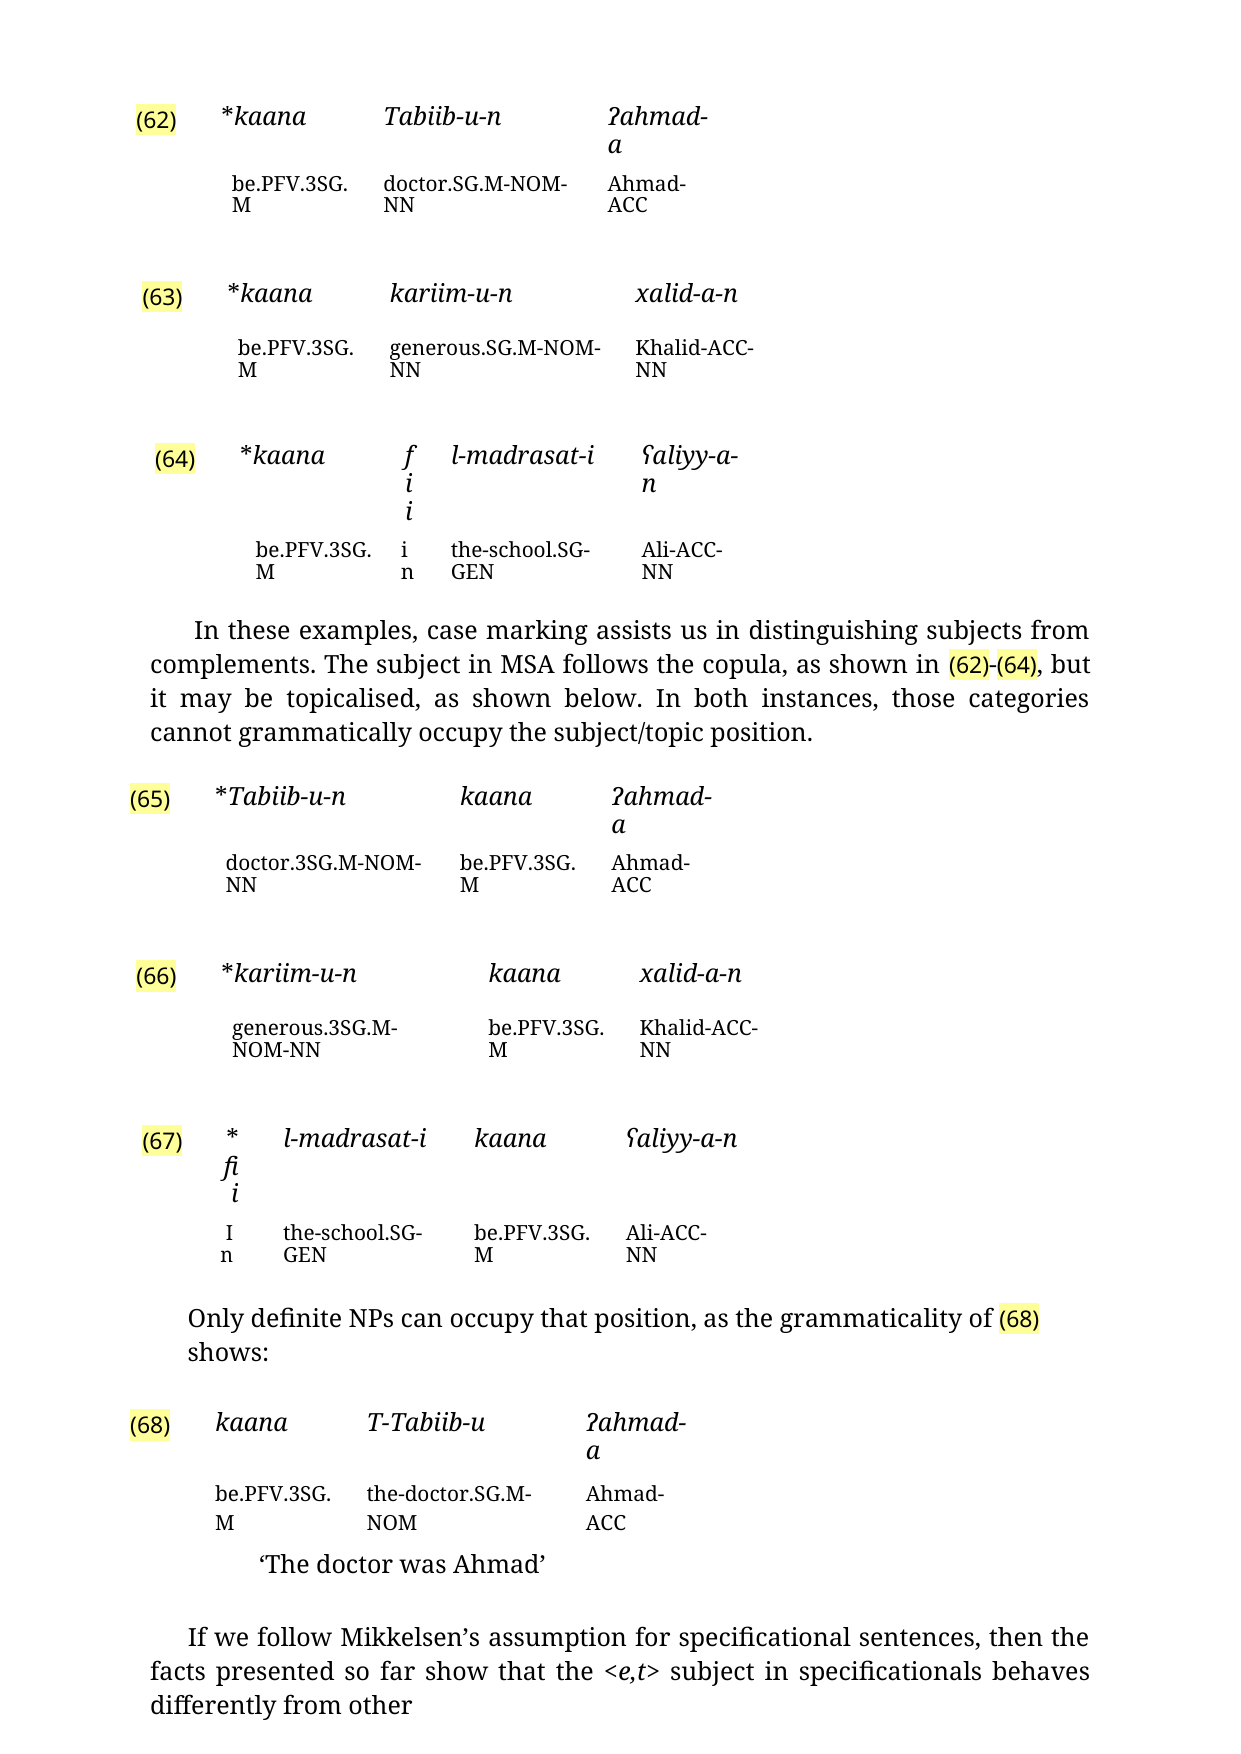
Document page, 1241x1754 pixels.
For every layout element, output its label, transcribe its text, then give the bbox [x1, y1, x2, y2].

table_cell be.PFV.3SG.M [437, 839, 589, 897]
table_cell [119, 1465, 192, 1536]
table_cell be.PFV.3SG.M [199, 159, 361, 217]
table_cell be.PFV.3SG.M [193, 1465, 344, 1536]
table_cell doctor.3SG.M-NOM-NN [193, 839, 437, 897]
table_cell generous.SG.M-NOM-NN [367, 324, 613, 382]
table_header (65) [119, 783, 192, 839]
table_header *kaana [217, 443, 384, 526]
table_header (64) [144, 443, 217, 526]
table_cell the-school.SG-GEN [261, 1208, 451, 1266]
table_cell Khalid-ACC-NN [617, 1004, 792, 1062]
table_header kaana [193, 1409, 344, 1465]
table_header T-Tabiib-u [344, 1409, 563, 1465]
table_cell doctor.SG.M-NOM-NN [361, 159, 585, 217]
table_header kariim-u-n [367, 281, 613, 324]
table_header xalid-a-n [617, 960, 792, 1003]
table_header ʕaliyy-a-n [619, 443, 764, 526]
table_header xalid-a-n [613, 281, 788, 324]
table_header *fii [205, 1125, 261, 1208]
table_cell [125, 159, 198, 217]
table_cell [563, 1536, 706, 1581]
table_cell Ali-ACC-NN [603, 1208, 749, 1266]
table_cell generous.3SG.M-NOM-NN [199, 1004, 465, 1062]
table_cell be.PFV.3SG.M [465, 1004, 617, 1062]
table_header kaana [451, 1125, 603, 1208]
table_cell in [385, 526, 428, 584]
table_header kaana [437, 783, 589, 839]
table_cell [119, 839, 192, 897]
table_header (62) [125, 104, 198, 159]
table_header kaana [465, 960, 617, 1003]
table_cell [144, 526, 217, 584]
table_header Ɂahmad-a [563, 1409, 706, 1465]
table_header ʕaliyy-a-n [603, 1125, 749, 1208]
table_cell [125, 1004, 199, 1062]
table_header *kaana [199, 104, 361, 159]
table_header Tabiib-u-n [361, 104, 585, 159]
table_cell Ali-ACC-NN [619, 526, 764, 584]
table_header *kaana [205, 281, 367, 324]
table_cell [131, 324, 205, 382]
table_cell In [205, 1208, 261, 1266]
table_header (63) [131, 281, 205, 324]
table_cell [131, 1208, 205, 1266]
table_cell the-doctor.SG.M-NOM [344, 1465, 563, 1536]
table_cell be.PFV.3SG.M [205, 324, 367, 382]
table_header l-madrasat-i [261, 1125, 451, 1208]
table_cell ‘The doctor was Ahmad’ [193, 1536, 563, 1581]
table_header (68) [119, 1409, 192, 1465]
table_cell be.PFV.3SG.M [451, 1208, 603, 1266]
table_cell Ahmad-ACC [563, 1465, 706, 1536]
text If we follow Mikkelsen’s assumption for specificational sentences, then the facts presented so far show that the <e,t> subject in specificationals behaves differently from other [150, 1619, 1090, 1721]
table_cell Khalid-ACC-NN [613, 324, 788, 382]
table_header fii [385, 443, 428, 526]
table_cell Ahmad-ACC [585, 159, 728, 217]
table_header Ɂahmad-a [589, 783, 732, 839]
table_header (66) [125, 960, 199, 1003]
table_cell Ahmad-ACC [589, 839, 732, 897]
table_header (67) [131, 1125, 205, 1208]
table_header l-madrasat-i [428, 443, 619, 526]
table_header *Tabiib-u-n [193, 783, 437, 839]
table_cell be.PFV.3SG.M [217, 526, 384, 584]
table_header Ɂahmad-a [585, 104, 728, 159]
table_cell [119, 1536, 192, 1581]
table_header *kariim-u-n [199, 960, 465, 1003]
text Only definite NPs can occupy that position, as the grammaticality of (68) shows: [187, 1301, 1123, 1369]
text In these examples, case marking assists us in distinguishing subjects from complements. The subject in MSA follows the copula, as shown in (62)-(64), but it may be topicalised, as shown below. In both instances, those categories cannot grammatically occupy the subject/topic position. [150, 612, 1091, 749]
table_cell the-school.SG-GEN [428, 526, 619, 584]
